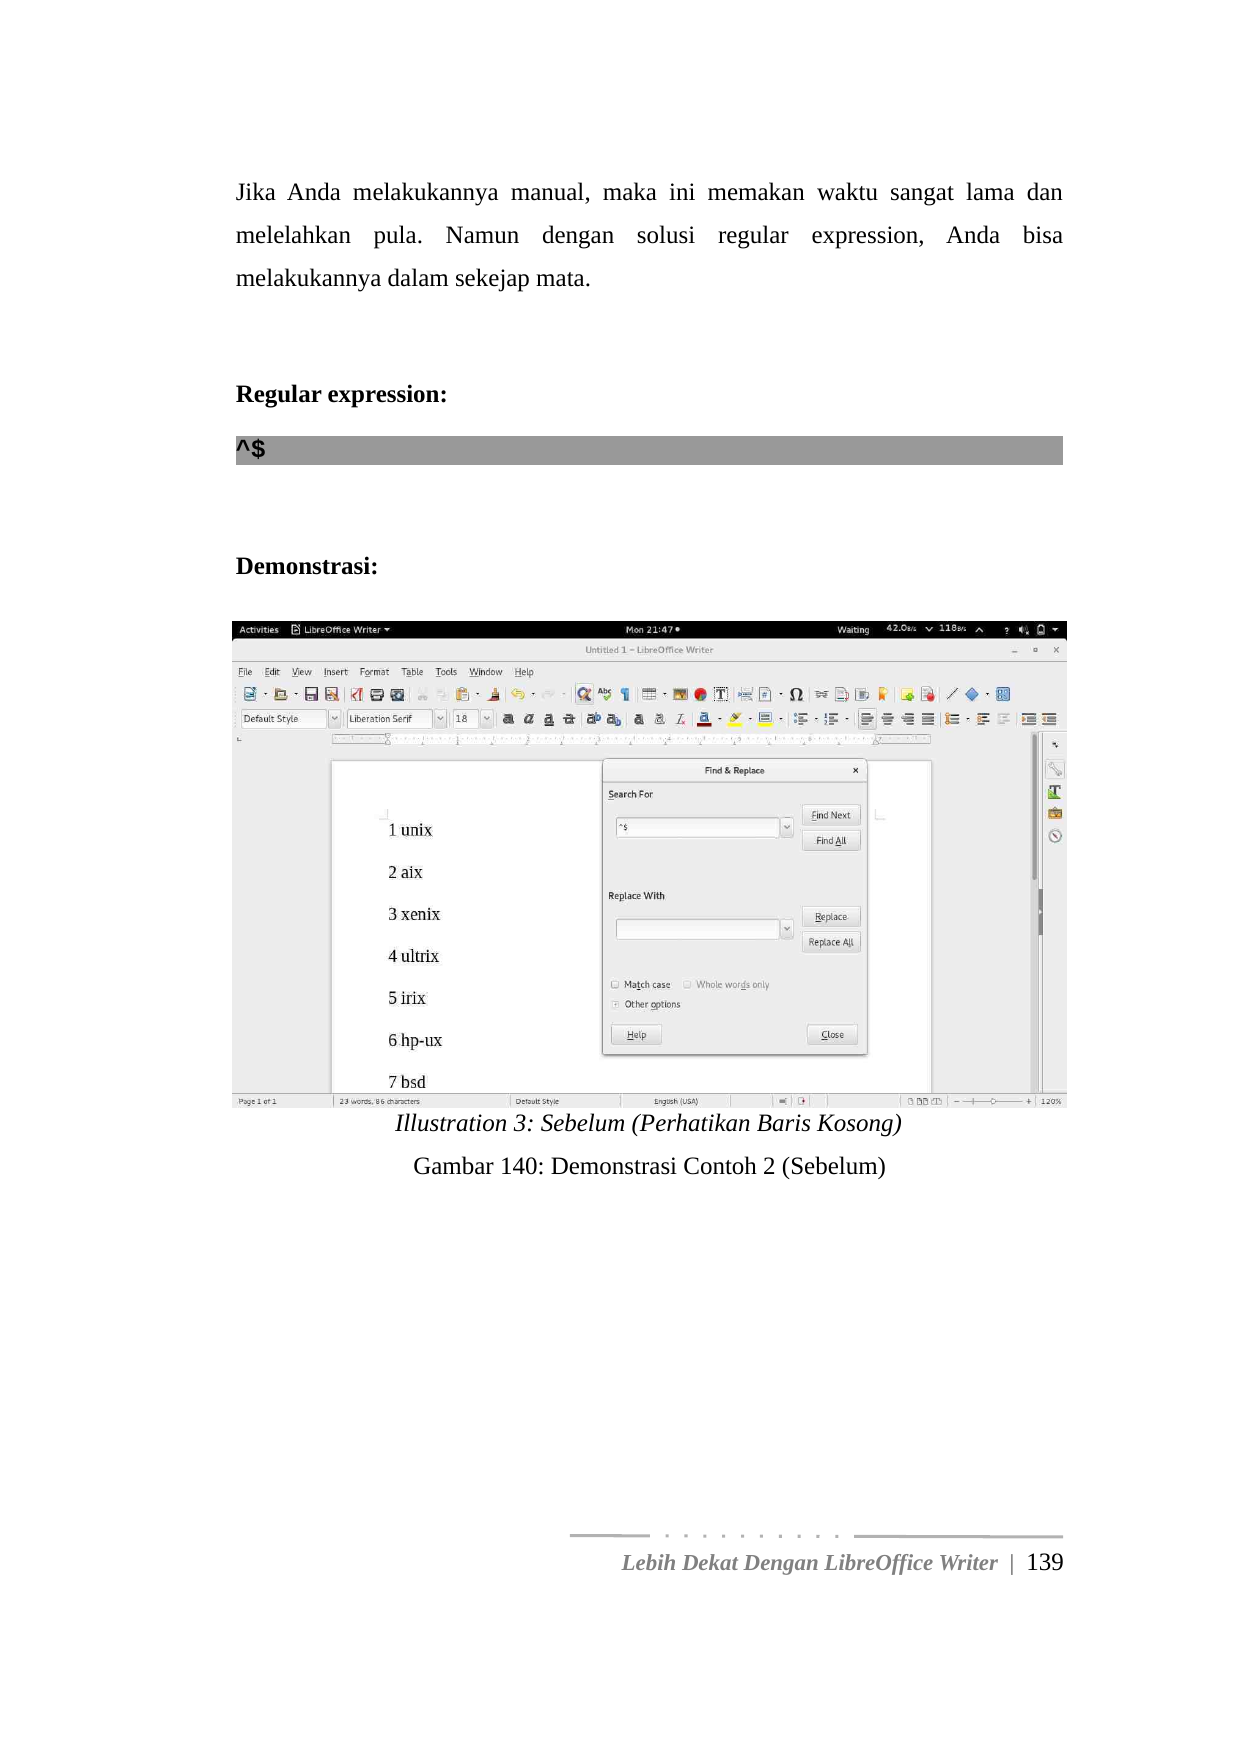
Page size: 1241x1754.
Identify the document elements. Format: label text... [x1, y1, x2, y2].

text Illustration 3: Sebelum (Perhatikan Baris Kosong) [217, 1108, 1082, 1137]
picture [232, 621, 1067, 1108]
text ^$ [236, 436, 1063, 465]
text Gambar 140: Demonstrasi Contoh 2 (Sebelum) [236, 1137, 1063, 1180]
text Regular expression: [236, 379, 1063, 407]
text Demonstrasi: [236, 551, 1063, 580]
text [217, 609, 1082, 621]
text Jika Anda melakukannya manual, maka ini memakan waktu sangat lama dan melelahkan pula. Namun dengan solusi regular expression, Anda bisa melakukannya dalam sekejap mata. [236, 177, 1063, 292]
